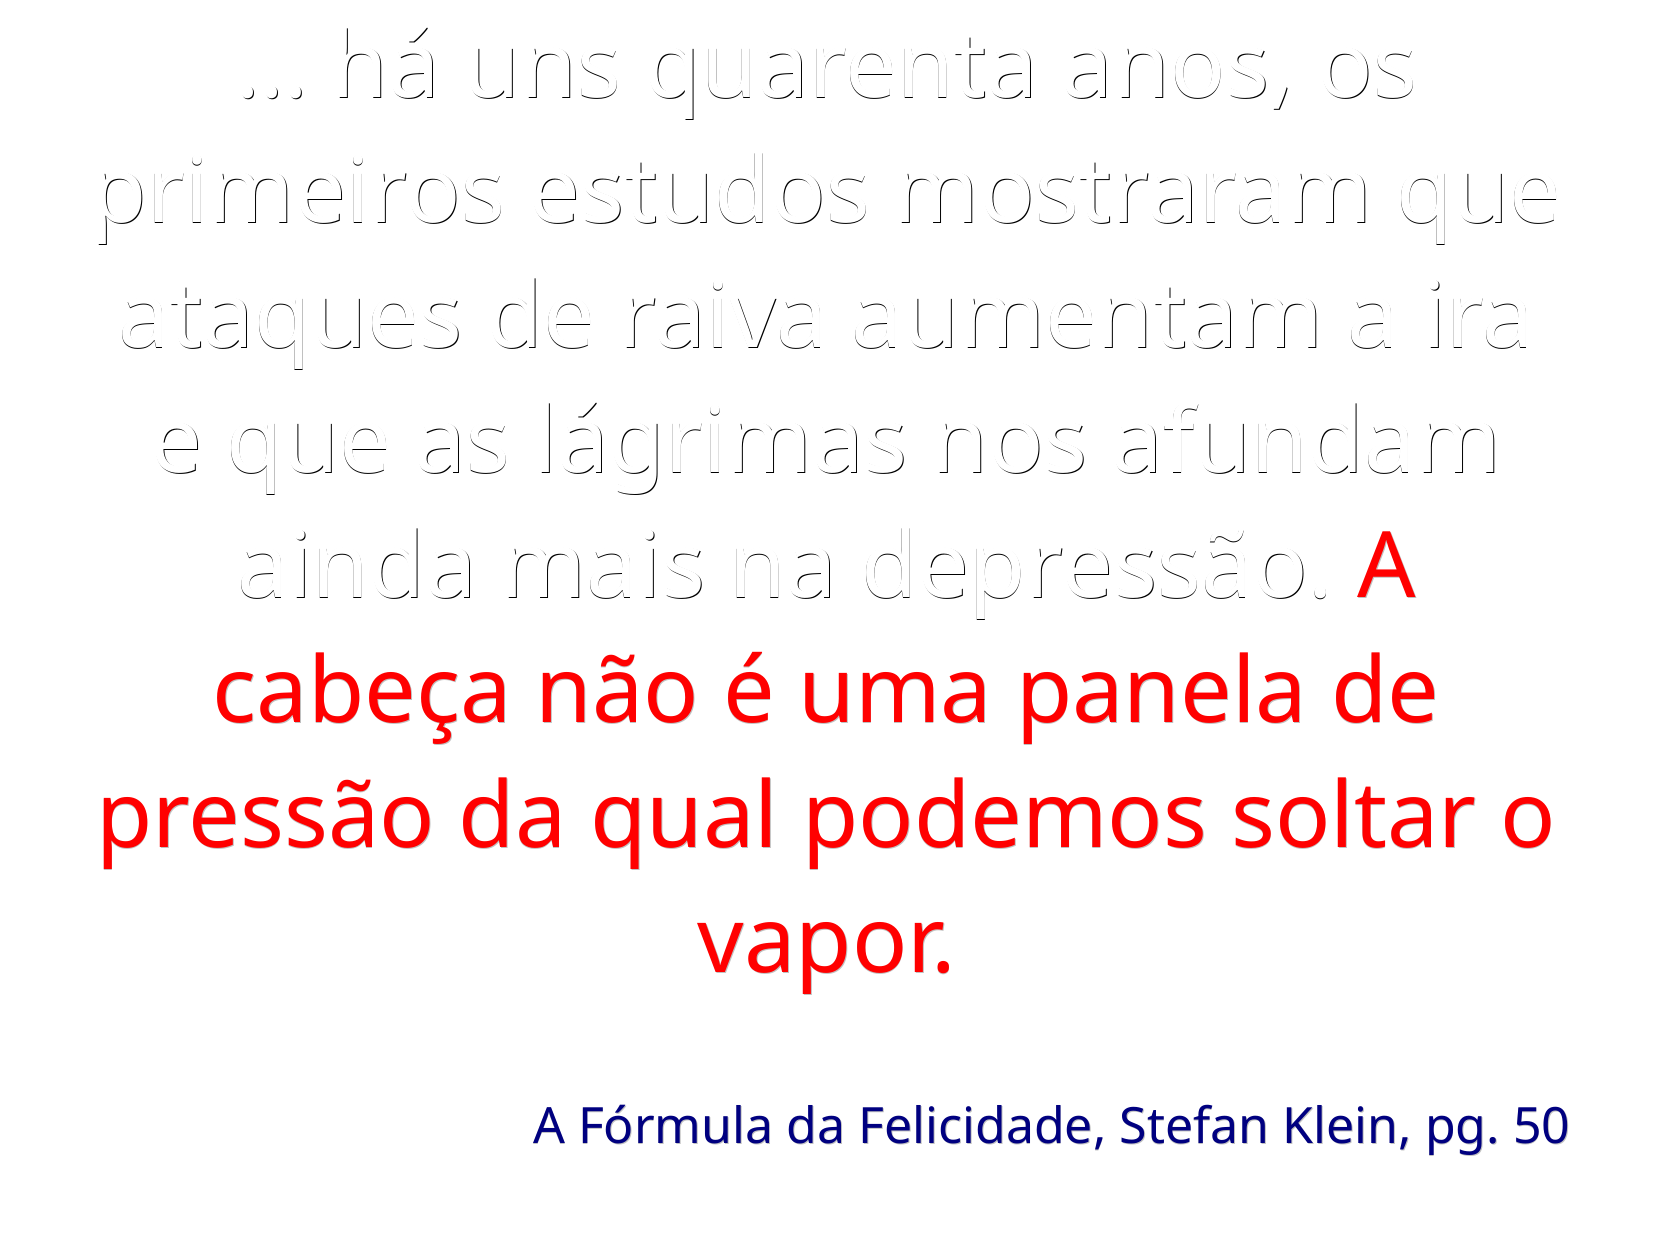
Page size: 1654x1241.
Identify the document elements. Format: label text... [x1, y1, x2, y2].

subtitle … há uns quarenta anos, os primeiros estudos mostraram que ataques de raiva aumentam a ira e que as lágrimas nos afundam ainda mais na depressão. A cabeça não é uma panela de pressão da qual podemos soltar o vapor. A Fórmula da Felicidade, Stefan Klein, pg. 50 [82, 49, 1571, 1109]
